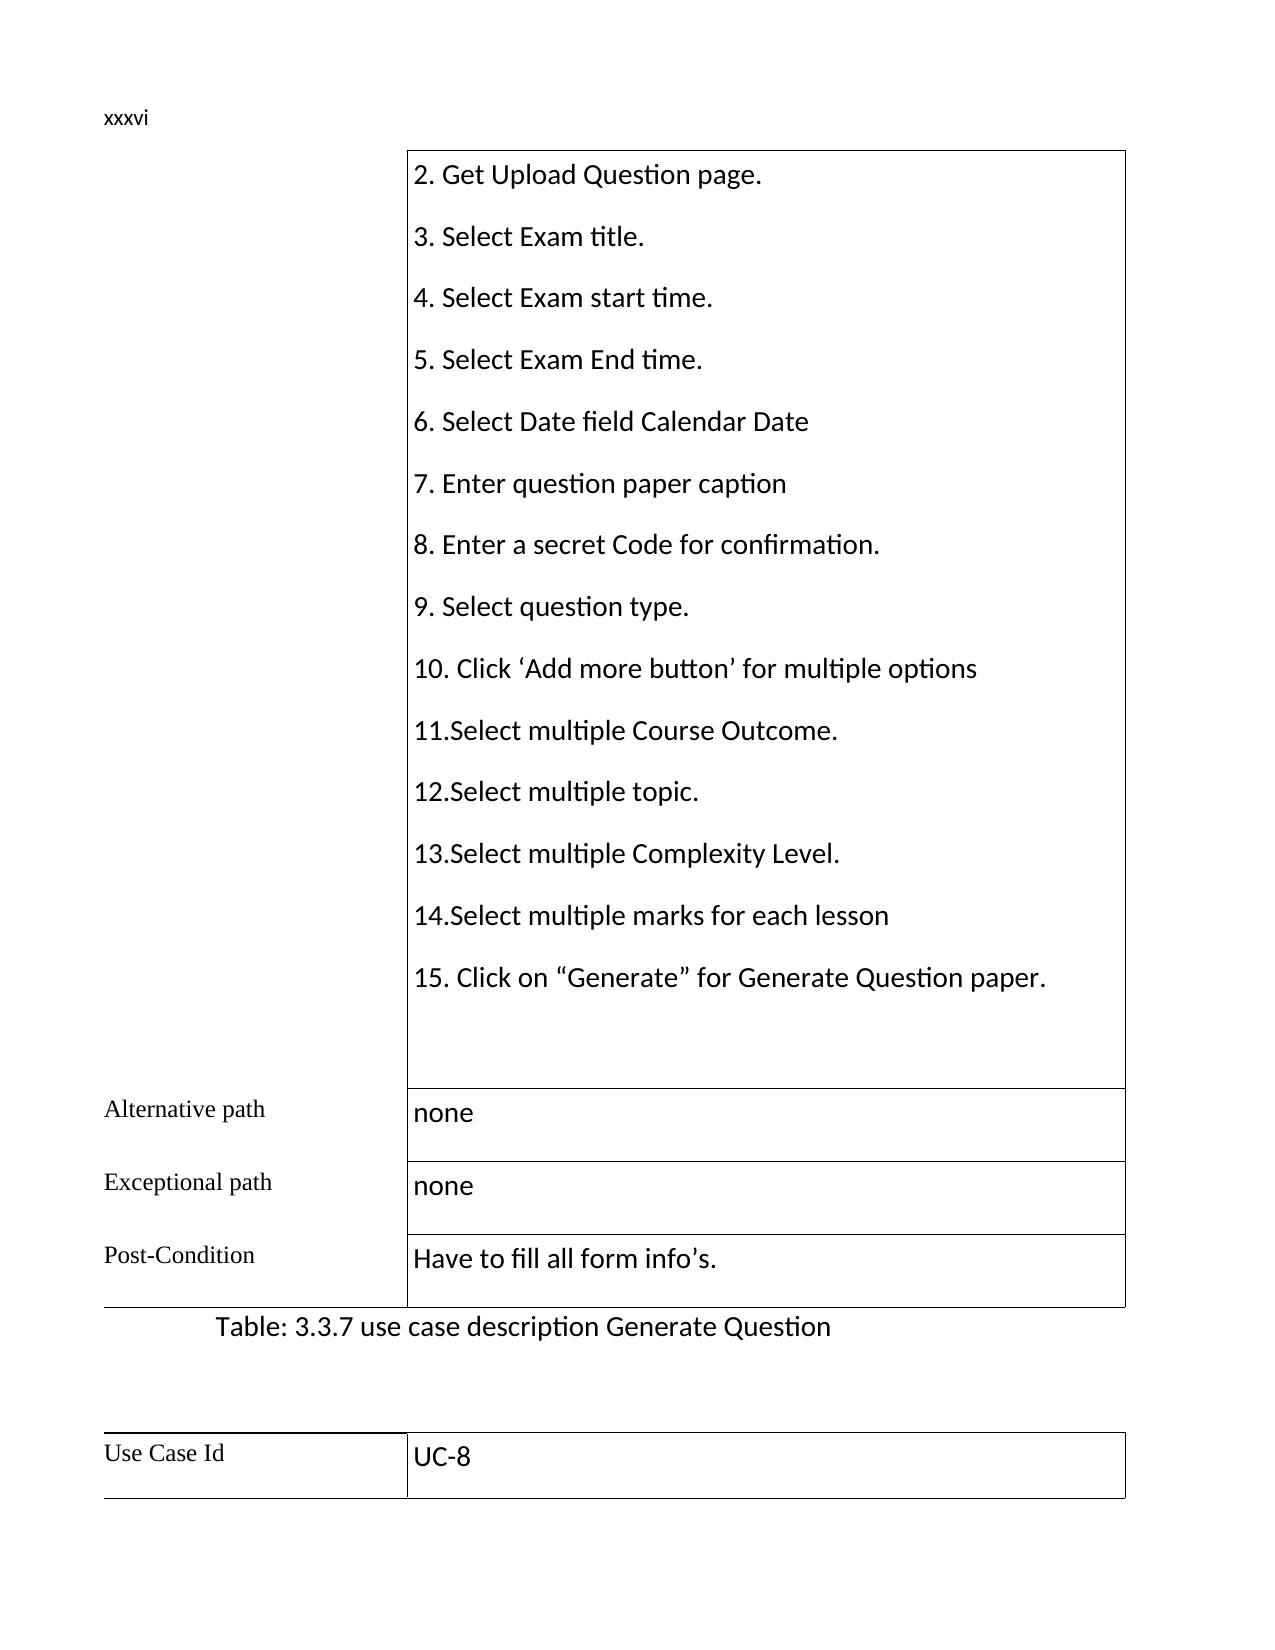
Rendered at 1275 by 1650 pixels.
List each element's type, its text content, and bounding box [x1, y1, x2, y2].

table_cell [104, 150, 407, 1088]
text Table: 3.3.7 use case description Generate Question [103, 1308, 1125, 1344]
table_cell Alternative path [104, 1088, 407, 1161]
table_cell Have to fill all form info’s. [408, 1235, 1125, 1307]
table_cell Post-Condition [104, 1234, 407, 1307]
table_cell 2. Get Upload Question page. 3. Select Exam title. 4. Select Exam start time. 5. Select Exam End time. 6. Select Date field Calendar Date 7. Enter question paper caption 8. Enter a secret Code for confirmation. 9. Select question type. 10. Click ‘Add more button’ for multiple options 11.Select multiple Course Outcome. 12.Select multiple topic. 13.Select multiple Complexity Level. 14.Select multiple marks for each lesson 15. Click on “Generate” for Generate Question paper. [408, 151, 1125, 1088]
table_cell none [408, 1162, 1125, 1234]
table_header UC-8 [408, 1433, 1125, 1497]
table_cell Exceptional path [104, 1161, 407, 1234]
table_cell none [408, 1089, 1125, 1161]
table_header Use Case Id [104, 1434, 407, 1497]
